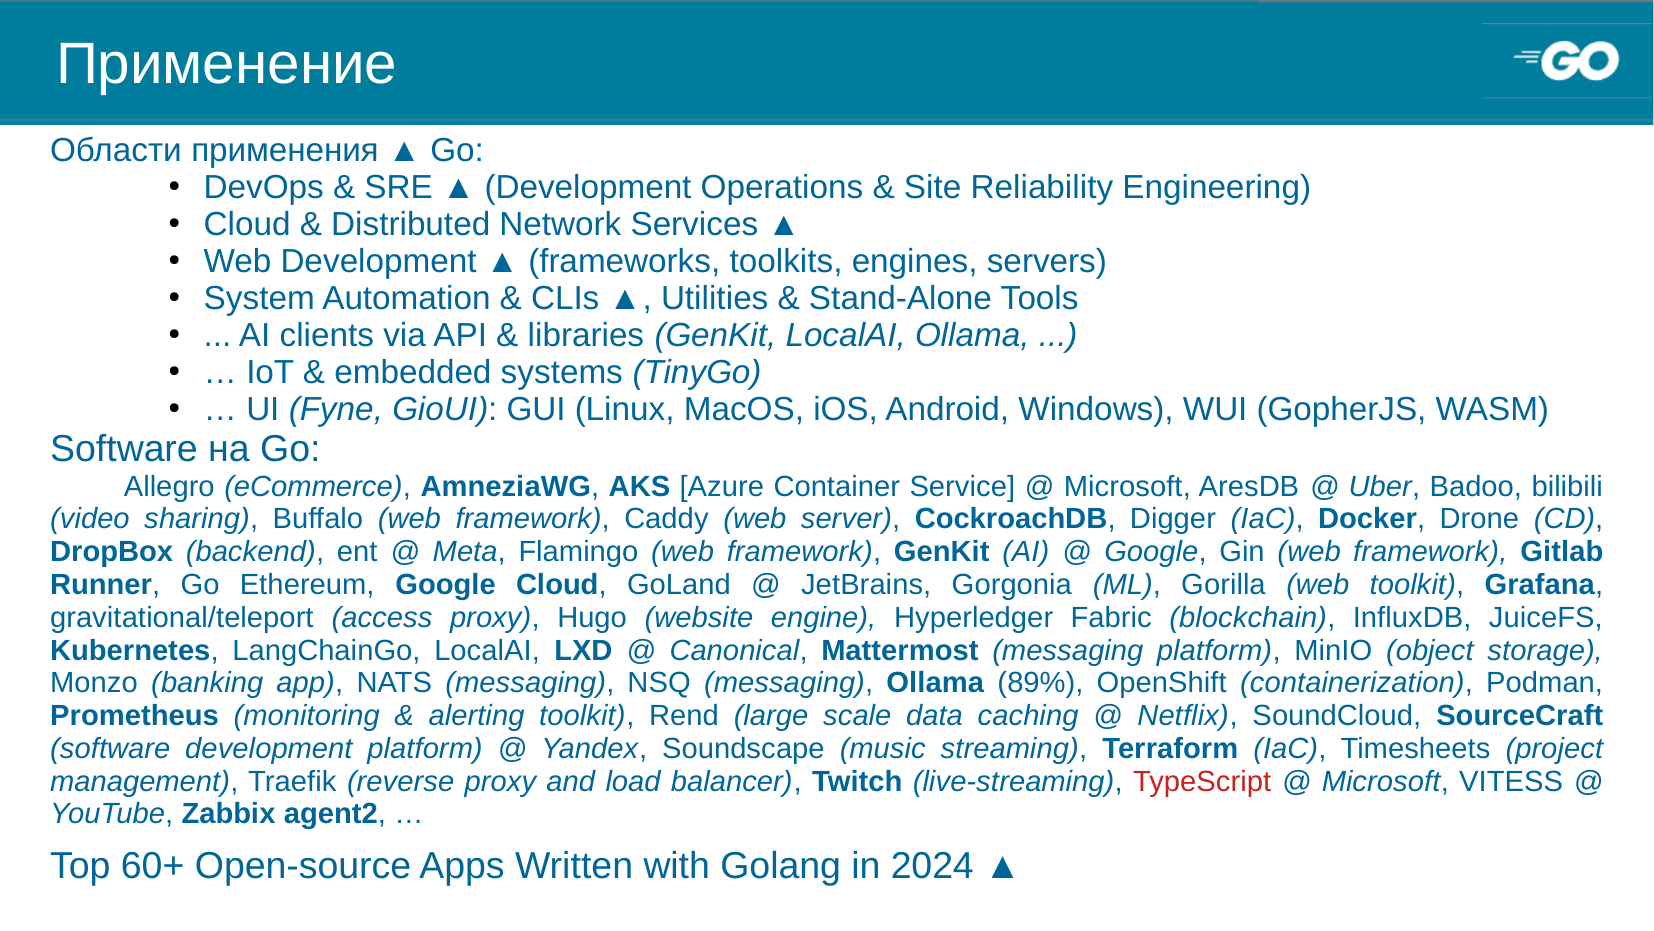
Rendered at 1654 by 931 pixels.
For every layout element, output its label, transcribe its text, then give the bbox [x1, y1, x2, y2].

picture [1542, 41, 1619, 81]
text_box Применение [41, 23, 1495, 104]
text_box Области применения ▲ Go: DevOps & SRE ▲ (Development Operations & Site Reliability Engineering) Cloud & Distributed Network Services ▲ Web Development ▲ (frameworks, toolkits, engines, servers) System Automation & CLIs ▲, Utilities & Stand-Alone Tools ... AI clients via API & libraries (GenKit, LocalAI, Ollama, ...) … IoT & embedded systems (TinyGo) … UI (Fyne, GioUI): GUI (Linux, MacOS, iOS, Android, Windows), WUI (GopherJS, WASM) Software на Go: Allegro (eCommerce), AmneziaWG, AKS [Azure Container Service] @ Microsoft, AresDB @ Uber, Badoo, bilibili (video sharing), Buffalo (web framework), Caddy (web server), CockroachDB, Digger (IaC), Docker, Drone (CD), DropBox (backend), ent @ Meta, Flamingo (web framework), GenKit (AI) @ Google, Gin (web framework), Gitlab Runner, Go Ethereum, Google Cloud, GoLand @ JetBrains, Gorgonia (ML), Gorilla (web toolkit), Grafana, gravitational/teleport (access proxy), Hugo (website engine), Hyperledger Fabric (blockchain), InfluxDB, JuiceFS, Kubernetes, LangChainGo, LocalAI, LXD @ Canonical, Mattermost (messaging platform), MinIO (object storage), Monzo (banking app), NATS (messaging), NSQ (messaging), Ollama (89%), OpenShift (containerization), Podman, Prometheus (monitoring & alerting toolkit), Rend (large scale data caching @ Netflix), SoundCloud, SourceCraft (software development platform) @ Yandex, Soundscape (music streaming), Terraform (IaC), Timesheets (project management), Traefik (reverse proxy and load balancer), Twitch (live-streaming), TypeScript @ Microsoft, VITESS @ YouTube, Zabbix agent2, … Top 60+ Open-source Apps Written with Golang in 2024 ▲ [35, 124, 1619, 901]
